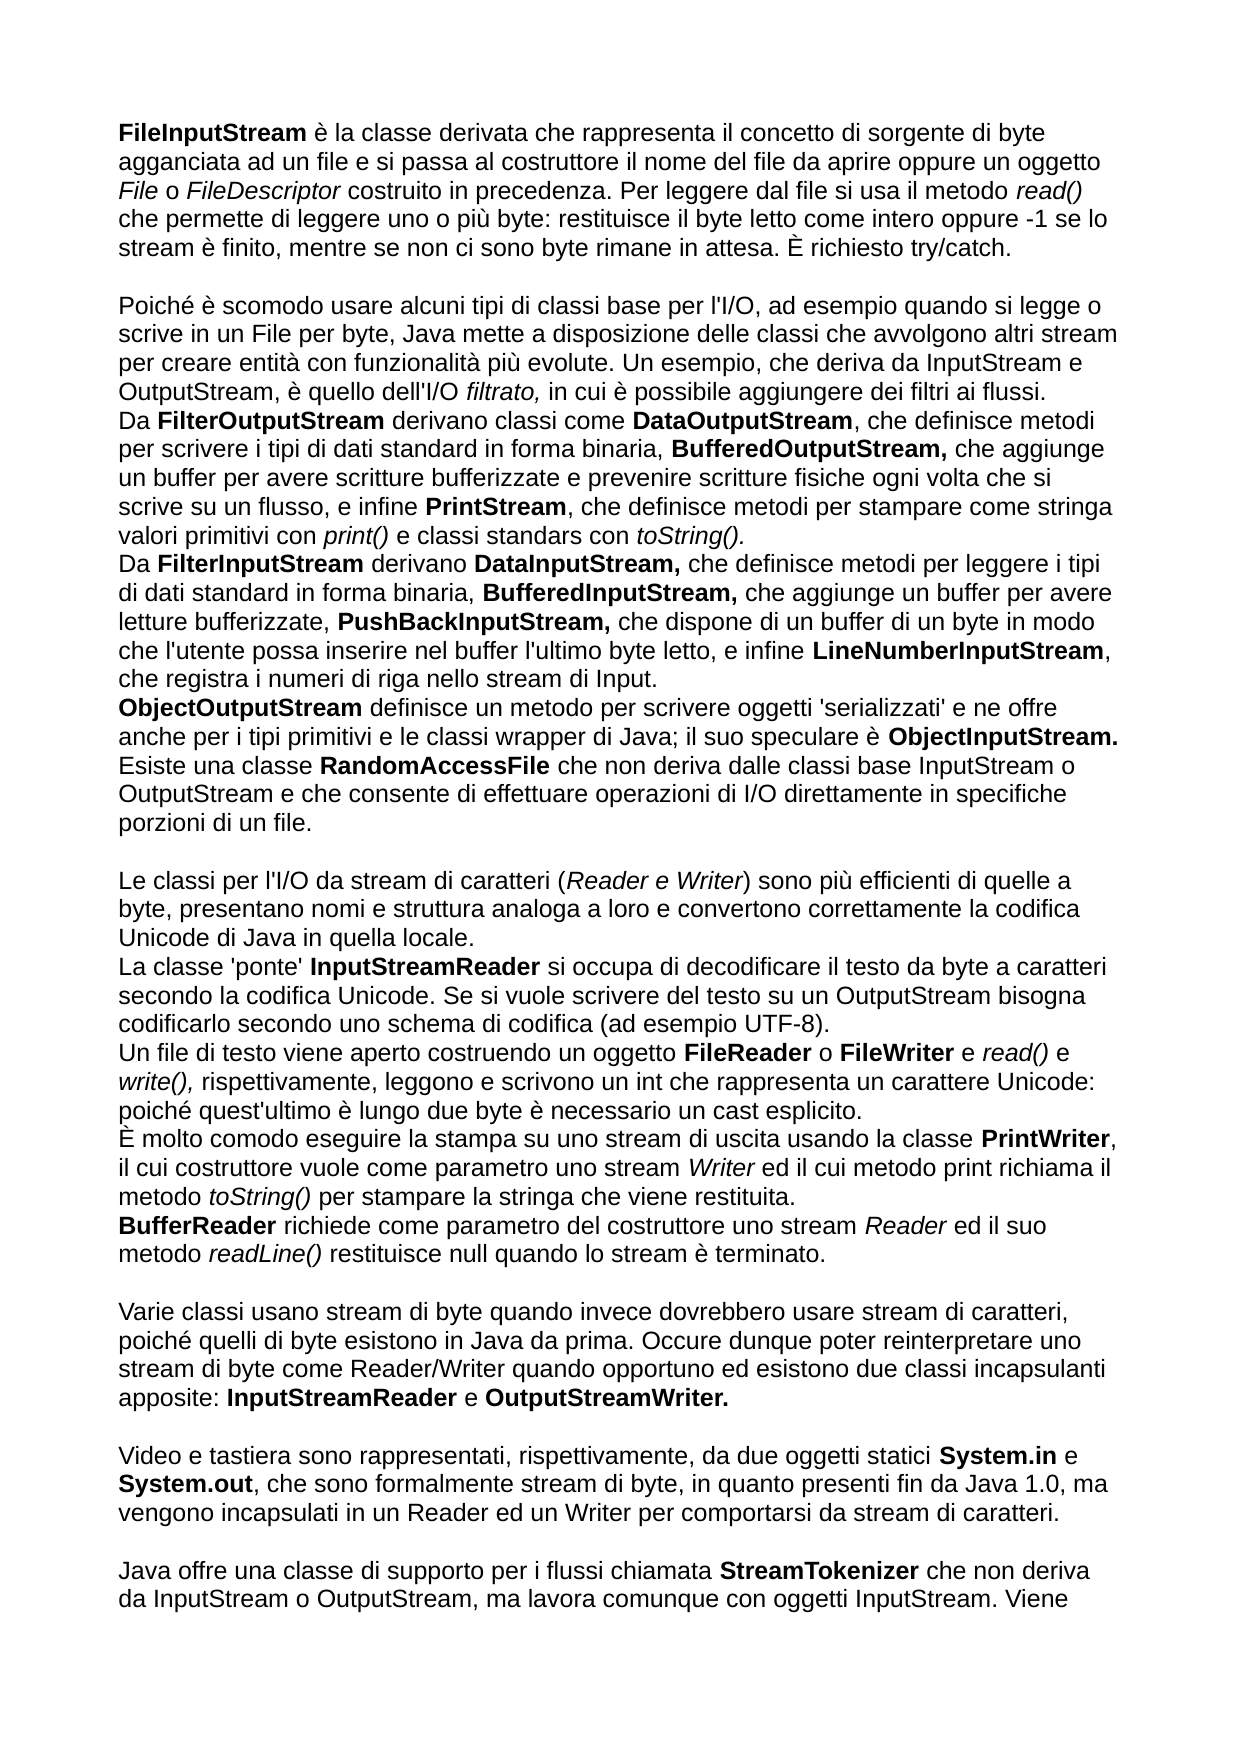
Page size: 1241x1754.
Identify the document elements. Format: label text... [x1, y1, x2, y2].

text La classe 'ponte' InputStreamReader si occupa di decodificare il testo da byte a caratteri secondo la codifica Unicode. Se si vuole scrivere del testo su un OutputStream bisogna codificarlo secondo uno schema di codifica (ad esempio UTF-8). [118, 952, 1122, 1038]
text Video e tastiera sono rappresentati, rispettivamente, da due oggetti statici System.in e System.out, che sono formalmente stream di byte, in quanto presenti fin da Java 1.0, ma vengono incapsulati in un Reader ed un Writer per comportarsi da stream di caratteri. [118, 1441, 1122, 1527]
text Poiché è scomodo usare alcuni tipi di classi base per l'I/O, ad esempio quando si legge o scrive in un File per byte, Java mette a disposizione delle classi che avvolgono altri stream per creare entità con funzionalità più evolute. Un esempio, che deriva da InputStream e OutputStream, è quello dell'I/O filtrato, in cui è possibile aggiungere dei filtri ai flussi. [118, 291, 1122, 406]
text Da FilterOutputStream derivano classi come DataOutputStream, che definisce metodi per scrivere i tipi di dati standard in forma binaria, BufferedOutputStream, che aggiunge un buffer per avere scritture bufferizzate e prevenire scritture fisiche ogni volta che si scrive su un flusso, e infine PrintStream, che definisce metodi per stampare come stringa valori primitivi con print() e classi standars con toString(). [118, 406, 1122, 549]
text Le classi per l'I/O da stream di caratteri (Reader e Writer) sono più efficienti di quelle a byte, presentano nomi e struttura analoga a loro e convertono correttamente la codifica Unicode di Java in quella locale. [118, 866, 1122, 952]
text ObjectOutputStream definisce un metodo per scrivere oggetti 'serializzati' e ne offre anche per i tipi primitivi e le classi wrapper di Java; il suo speculare è ObjectInputStream. [118, 693, 1122, 751]
text Esiste una classe RandomAccessFile che non deriva dalle classi base InputStream o OutputStream e che consente di effettuare operazioni di I/O direttamente in specifiche porzioni di un file. [118, 751, 1122, 837]
text Java offre una classe di supporto per i flussi chiamata StreamTokenizer che non deriva da InputStream o OutputStream, ma lavora comunque con oggetti InputStream. Viene [118, 1556, 1122, 1613]
text Un file di testo viene aperto costruendo un oggetto FileReader o FileWriter e read() e write(), rispettivamente, leggono e scrivono un int che rappresenta un carattere Unicode: poiché quest'ultimo è lungo due byte è necessario un cast esplicito. [118, 1038, 1122, 1124]
text Varie classi usano stream di byte quando invece dovrebbero usare stream di caratteri, poiché quelli di byte esistono in Java da prima. Occure dunque poter reinterpretare uno stream di byte come Reader/Writer quando opportuno ed esistono due classi incapsulanti apposite: InputStreamReader e OutputStreamWriter. [118, 1297, 1122, 1412]
text BufferReader richiede come parametro del costruttore uno stream Reader ed il suo metodo readLine() restituisce null quando lo stream è terminato. [118, 1211, 1122, 1268]
text È molto comodo eseguire la stampa su uno stream di uscita usando la classe PrintWriter, il cui costruttore vuole come parametro uno stream Writer ed il cui metodo print richiama il metodo toString() per stampare la stringa che viene restituita. [118, 1124, 1122, 1211]
text Da FilterInputStream derivano DataInputStream, che definisce metodi per leggere i tipi di dati standard in forma binaria, BufferedInputStream, che aggiunge un buffer per avere letture bufferizzate, PushBackInputStream, che dispone di un buffer di un byte in modo che l'utente possa inserire nel buffer l'ultimo byte letto, e infine LineNumberInputStream, che registra i numeri di riga nello stream di Input. [118, 549, 1122, 693]
text FileInputStream è la classe derivata che rappresenta il concetto di sorgente di byte agganciata ad un file e si passa al costruttore il nome del file da aprire oppure un oggetto File o FileDescriptor costruito in precedenza. Per leggere dal file si usa il metodo read() che permette di leggere uno o più byte: restituisce il byte letto come intero oppure -1 se lo stream è finito, mentre se non ci sono byte rimane in attesa. È richiesto try/catch. [118, 118, 1122, 262]
